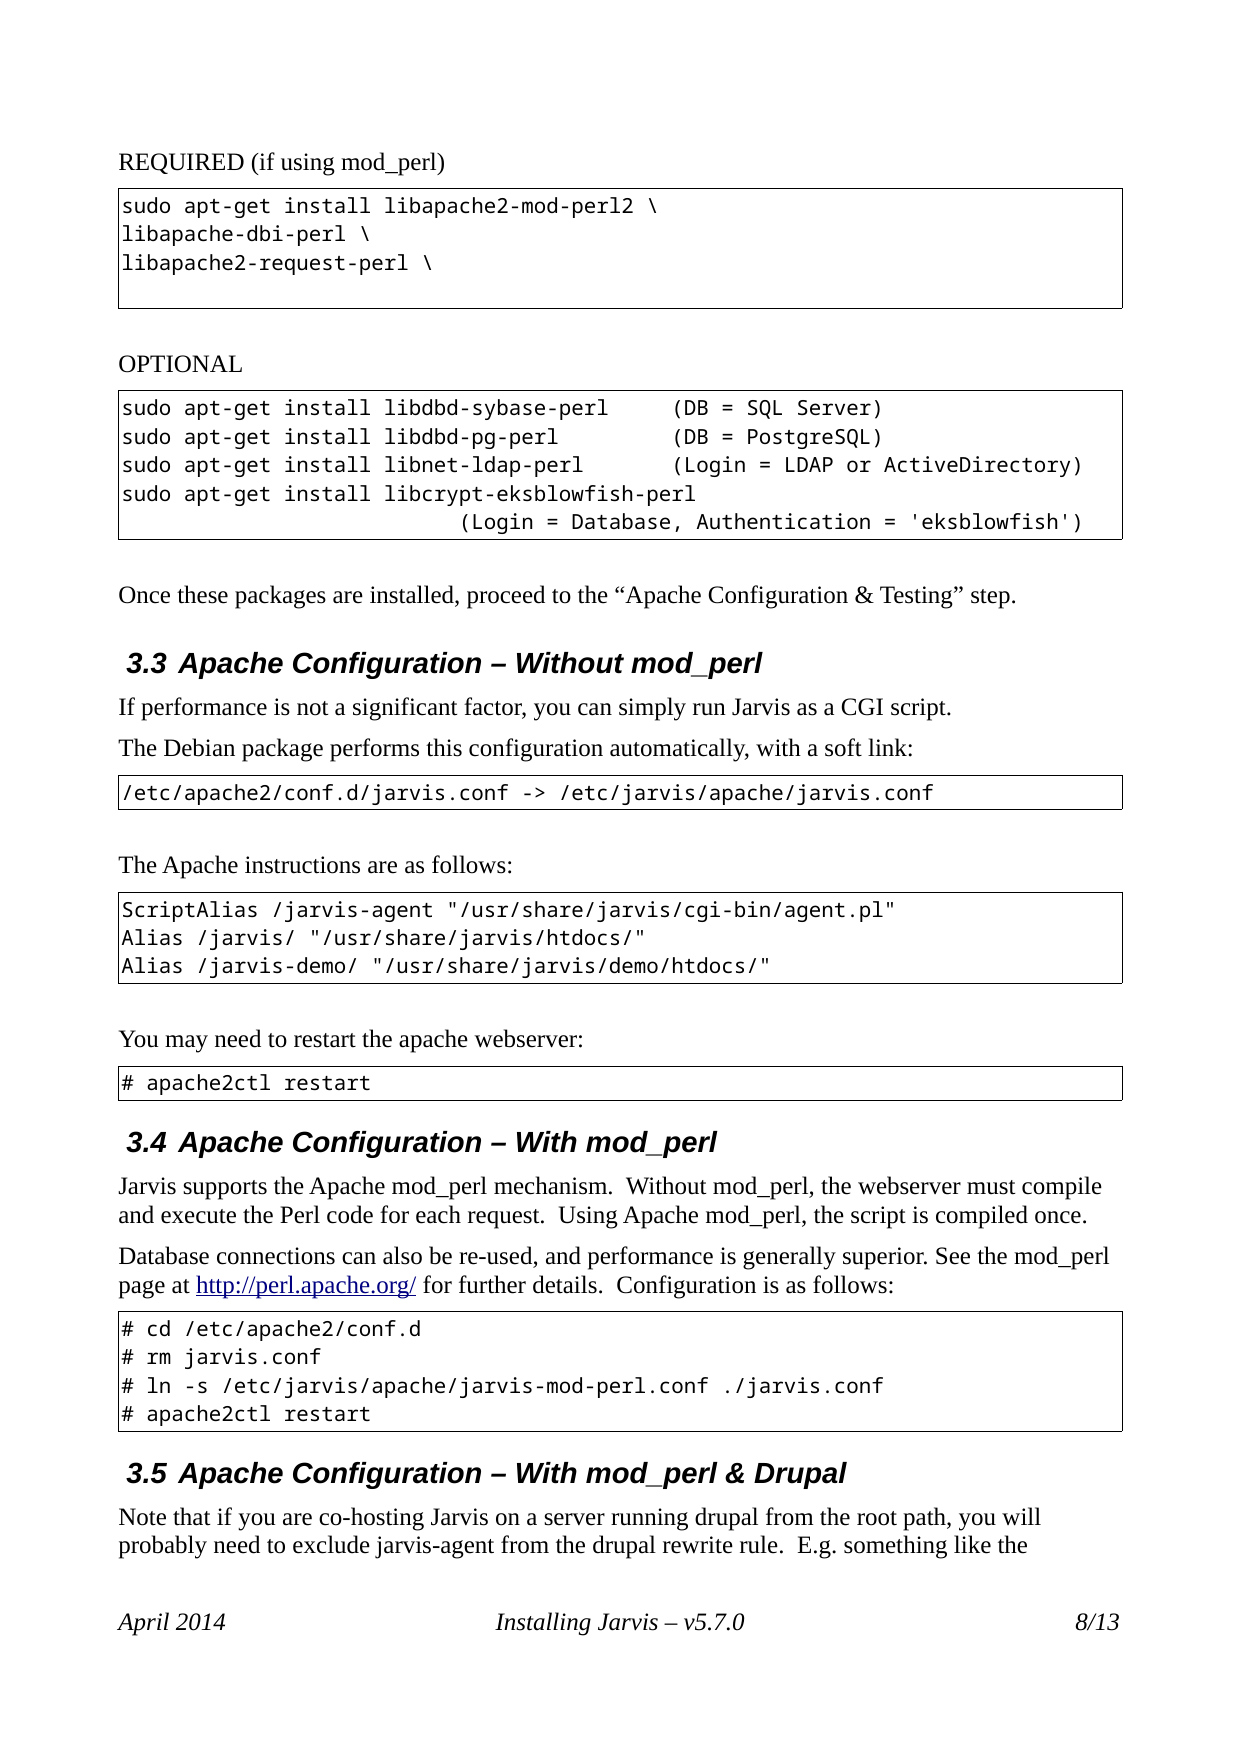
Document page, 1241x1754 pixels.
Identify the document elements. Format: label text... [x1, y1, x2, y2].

text sudo apt-get install libapache2-mod-perl2 \ [119, 189, 1122, 217]
text sudo apt-get install libcrypt-eksblowfish-perl [119, 476, 1122, 504]
text Note that if you are co-hosting Jarvis on a server running drupal from the root path, you will probably need to exclude jarvis-agent from the drupal rewrite rule. E.g. something like the [118, 1502, 1122, 1559]
text sudo apt-get install libdbd-sybase-perl (DB = SQL Server) [119, 391, 1122, 419]
text Alias /jarvis-demo/ "/usr/share/jarvis/demo/htdocs/" [119, 948, 1122, 983]
text sudo apt-get install libnet-ldap-perl (Login = LDAP or ActiveDirectory) [119, 447, 1122, 476]
text You may need to restart the apache webserver: [118, 1024, 1122, 1053]
text libapache2-request-perl \ [119, 245, 1122, 276]
text # rm jarvis.conf [119, 1339, 1122, 1368]
text The Apache instructions are as follows: [118, 850, 1122, 879]
text # apache2ctl restart [119, 1396, 1122, 1431]
text Once these packages are installed, proceed to the “Apache Configuration & Testing” step. [118, 580, 1122, 609]
subtitle Apache Configuration – With mod_perl [118, 1125, 1122, 1158]
text The Debian package performs this configuration automatically, with a soft link: [118, 733, 1122, 762]
subtitle Apache Configuration – Without mod_perl [118, 646, 1122, 680]
text Alias /jarvis/ "/usr/share/jarvis/htdocs/" [119, 920, 1122, 948]
text Database connections can also be re-used, and performance is generally superior. See the mod_perl page at http://perl.apache.org/ for further details. Configuration is as follows: [118, 1241, 1122, 1298]
subtitle Apache Configuration – With mod_perl & Drupal [118, 1456, 1122, 1489]
text # ln -s /etc/jarvis/apache/jarvis-mod-perl.conf ./jarvis.conf [119, 1368, 1122, 1396]
text Jarvis supports the Apache mod_perl mechanism. Without mod_perl, the webserver must compile and execute the Perl code for each request. Using Apache mod_perl, the script is compiled once. [118, 1171, 1122, 1228]
text # cd /etc/apache2/conf.d [119, 1312, 1122, 1339]
text sudo apt-get install libdbd-pg-perl (DB = PostgreSQL) [119, 419, 1122, 447]
text REQUIRED (if using mod_perl) [118, 147, 1122, 176]
text If performance is not a significant factor, you can simply run Jarvis as a CGI script. [118, 692, 1122, 721]
text libapache-dbi-perl \ [119, 217, 1122, 245]
text OPTIONAL [118, 349, 1122, 378]
text /etc/apache2/conf.d/jarvis.conf -> /etc/jarvis/apache/jarvis.conf [119, 776, 1122, 809]
text (Login = Database, Authentication = 'eksblowfish') [119, 504, 1122, 539]
text # apache2ctl restart [119, 1067, 1122, 1100]
text ScriptAlias /jarvis-agent "/usr/share/jarvis/cgi-bin/agent.pl" [119, 893, 1122, 920]
